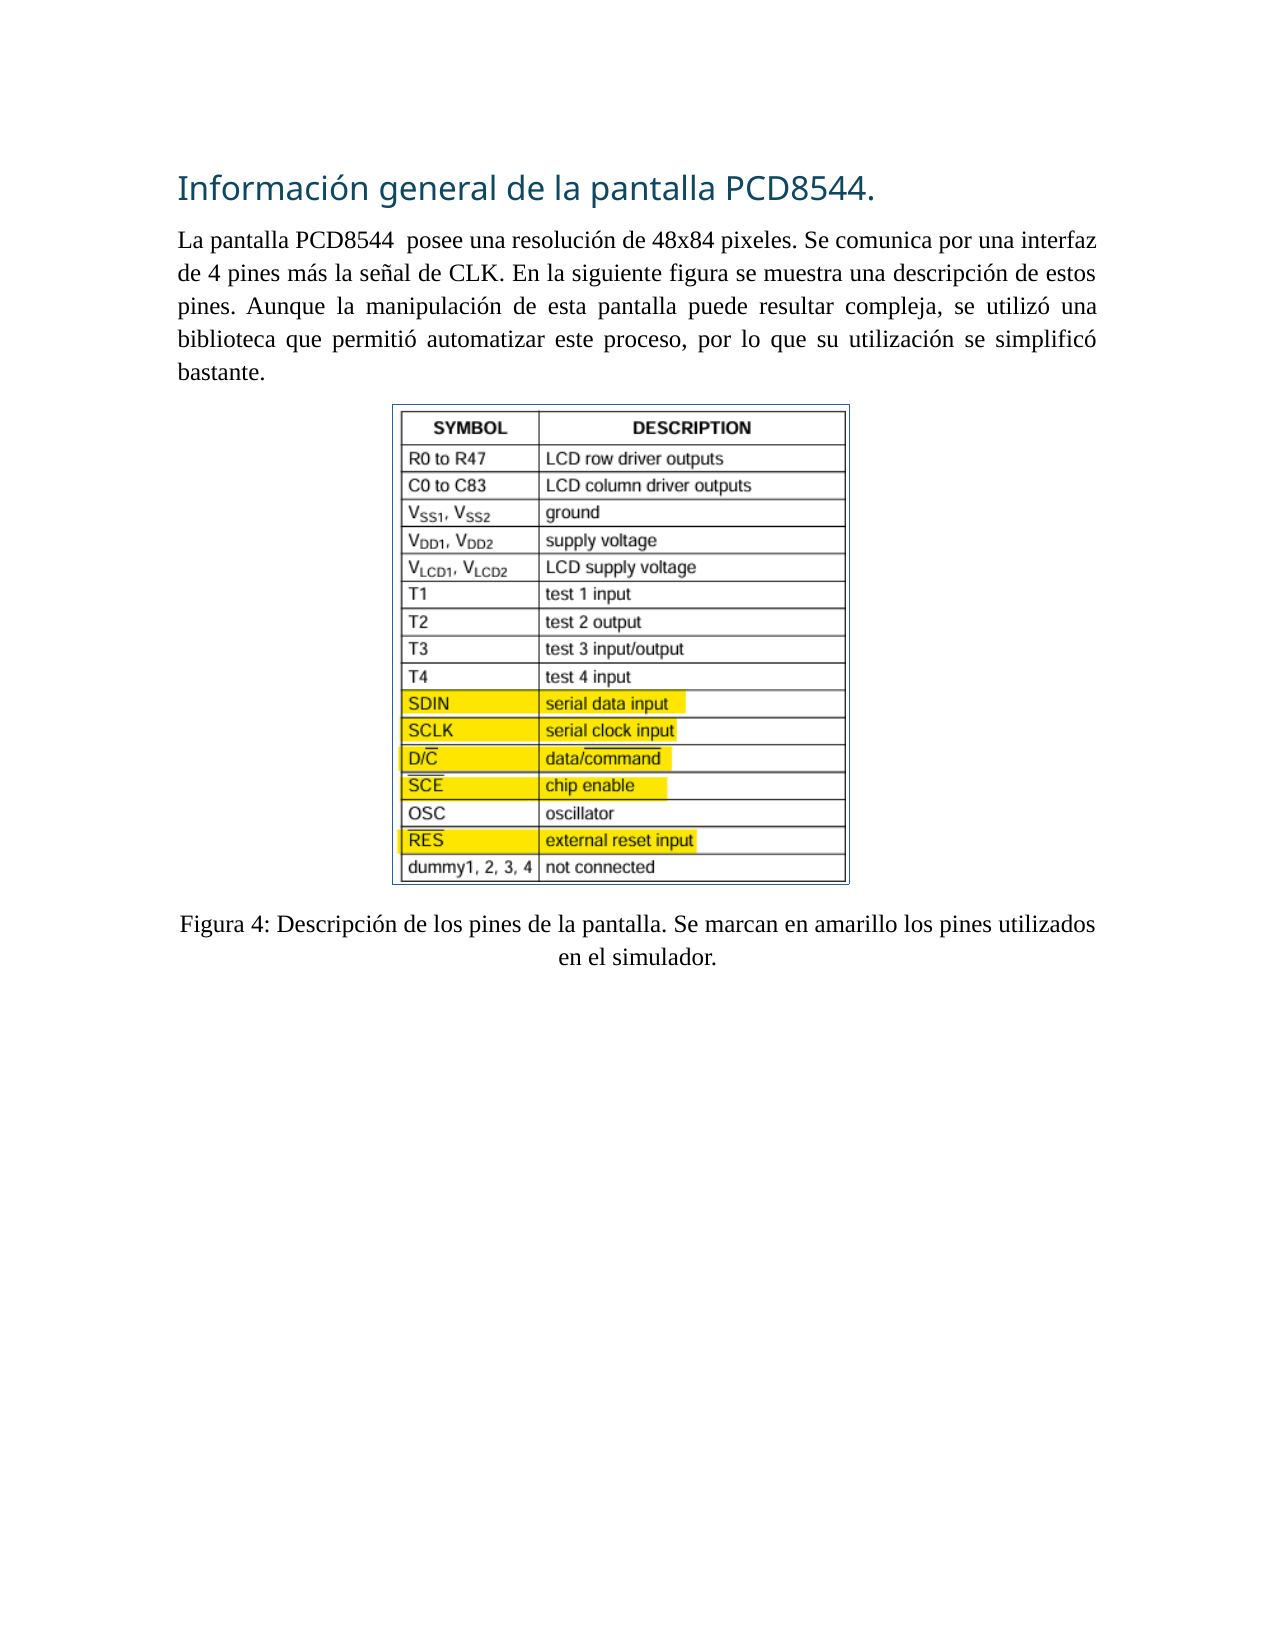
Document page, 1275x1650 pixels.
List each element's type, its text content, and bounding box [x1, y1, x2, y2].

text Figura 4: Descripción de los pines de la pantalla. Se marcan en amarillo los pines utilizados en el simulador. [177, 882, 1098, 971]
picture [395, 407, 846, 882]
subtitle Información general de la pantalla PCD8544. [177, 164, 1098, 210]
text La pantalla PCD8544 posee una resolución de 48x84 pixeles. Se comunica por una interfaz de 4 pines más la señal de CLK. En la siguiente figura se muestra una descripción de estos pines. Aunque la manipulación de esta pantalla puede resultar compleja, se utilizó una biblioteca que permitió automatizar este proceso, por lo que su utilización se simplificó bastante. [177, 225, 1098, 386]
